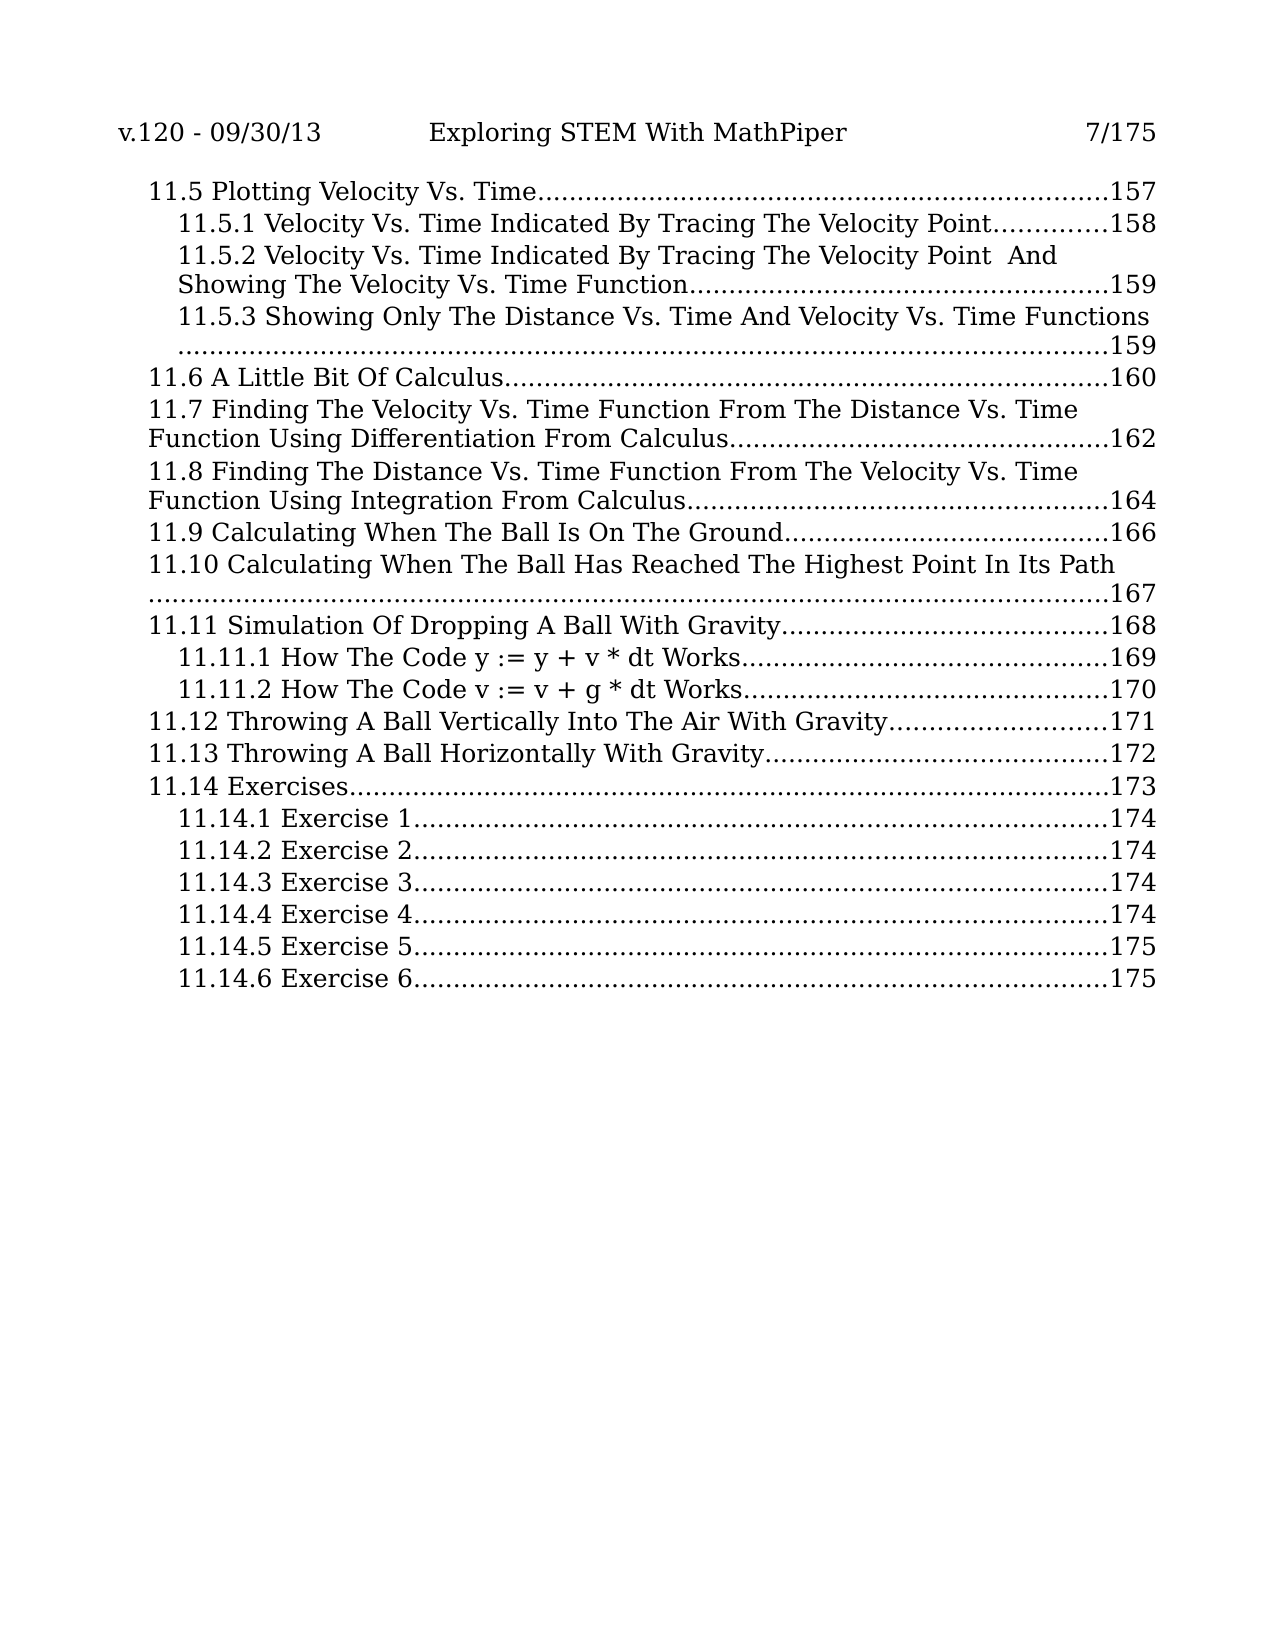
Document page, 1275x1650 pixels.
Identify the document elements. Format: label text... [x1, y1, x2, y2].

text 11.5.2 Velocity Vs. Time Indicated By Tracing The Velocity Point And Showing The Velocity Vs. Time Function 159 [177, 241, 1157, 299]
text 11.8 Finding The Distance Vs. Time Function From The Velocity Vs. Time Function Using Integration From Calculus 164 [148, 457, 1157, 515]
text 11.5.3 Showing Only The Distance Vs. Time And Velocity Vs. Time Functions 159 [177, 302, 1157, 361]
text 11.11.1 How The Code y := y + v * dt Works 169 [177, 643, 1157, 673]
text 11.9 Calculating When The Ball Is On The Ground 166 [148, 518, 1157, 547]
text 11.12 Throwing A Ball Vertically Into The Air With Gravity 171 [148, 708, 1157, 737]
text 11.11.2 How The Code v := v + g * dt Works 170 [177, 676, 1157, 705]
text 11.7 Finding The Velocity Vs. Time Function From The Distance Vs. Time Function Using Differentiation From Calculus 162 [148, 396, 1157, 454]
text 11.11 Simulation Of Dropping A Ball With Gravity 168 [148, 611, 1157, 641]
text 11.14.1 Exercise 1 174 [177, 804, 1157, 833]
text 11.5.1 Velocity Vs. Time Indicated By Tracing The Velocity Point 158 [177, 209, 1157, 238]
text 11.14.6 Exercise 6 175 [177, 964, 1157, 993]
text 11.14.2 Exercise 2 174 [177, 836, 1157, 865]
text 11.14 Exercises 173 [148, 772, 1157, 801]
text 11.6 A Little Bit Of Calculus 160 [148, 363, 1157, 393]
text 11.5 Plotting Velocity Vs. Time 157 [148, 177, 1157, 206]
text 11.13 Throwing A Ball Horizontally With Gravity 172 [148, 740, 1157, 769]
text 11.10 Calculating When The Ball Has Reached The Highest Point In Its Path 167 [148, 550, 1157, 608]
text 11.14.4 Exercise 4 174 [177, 900, 1157, 929]
text 11.14.3 Exercise 3 174 [177, 868, 1157, 897]
text 11.14.5 Exercise 5 175 [177, 932, 1157, 961]
